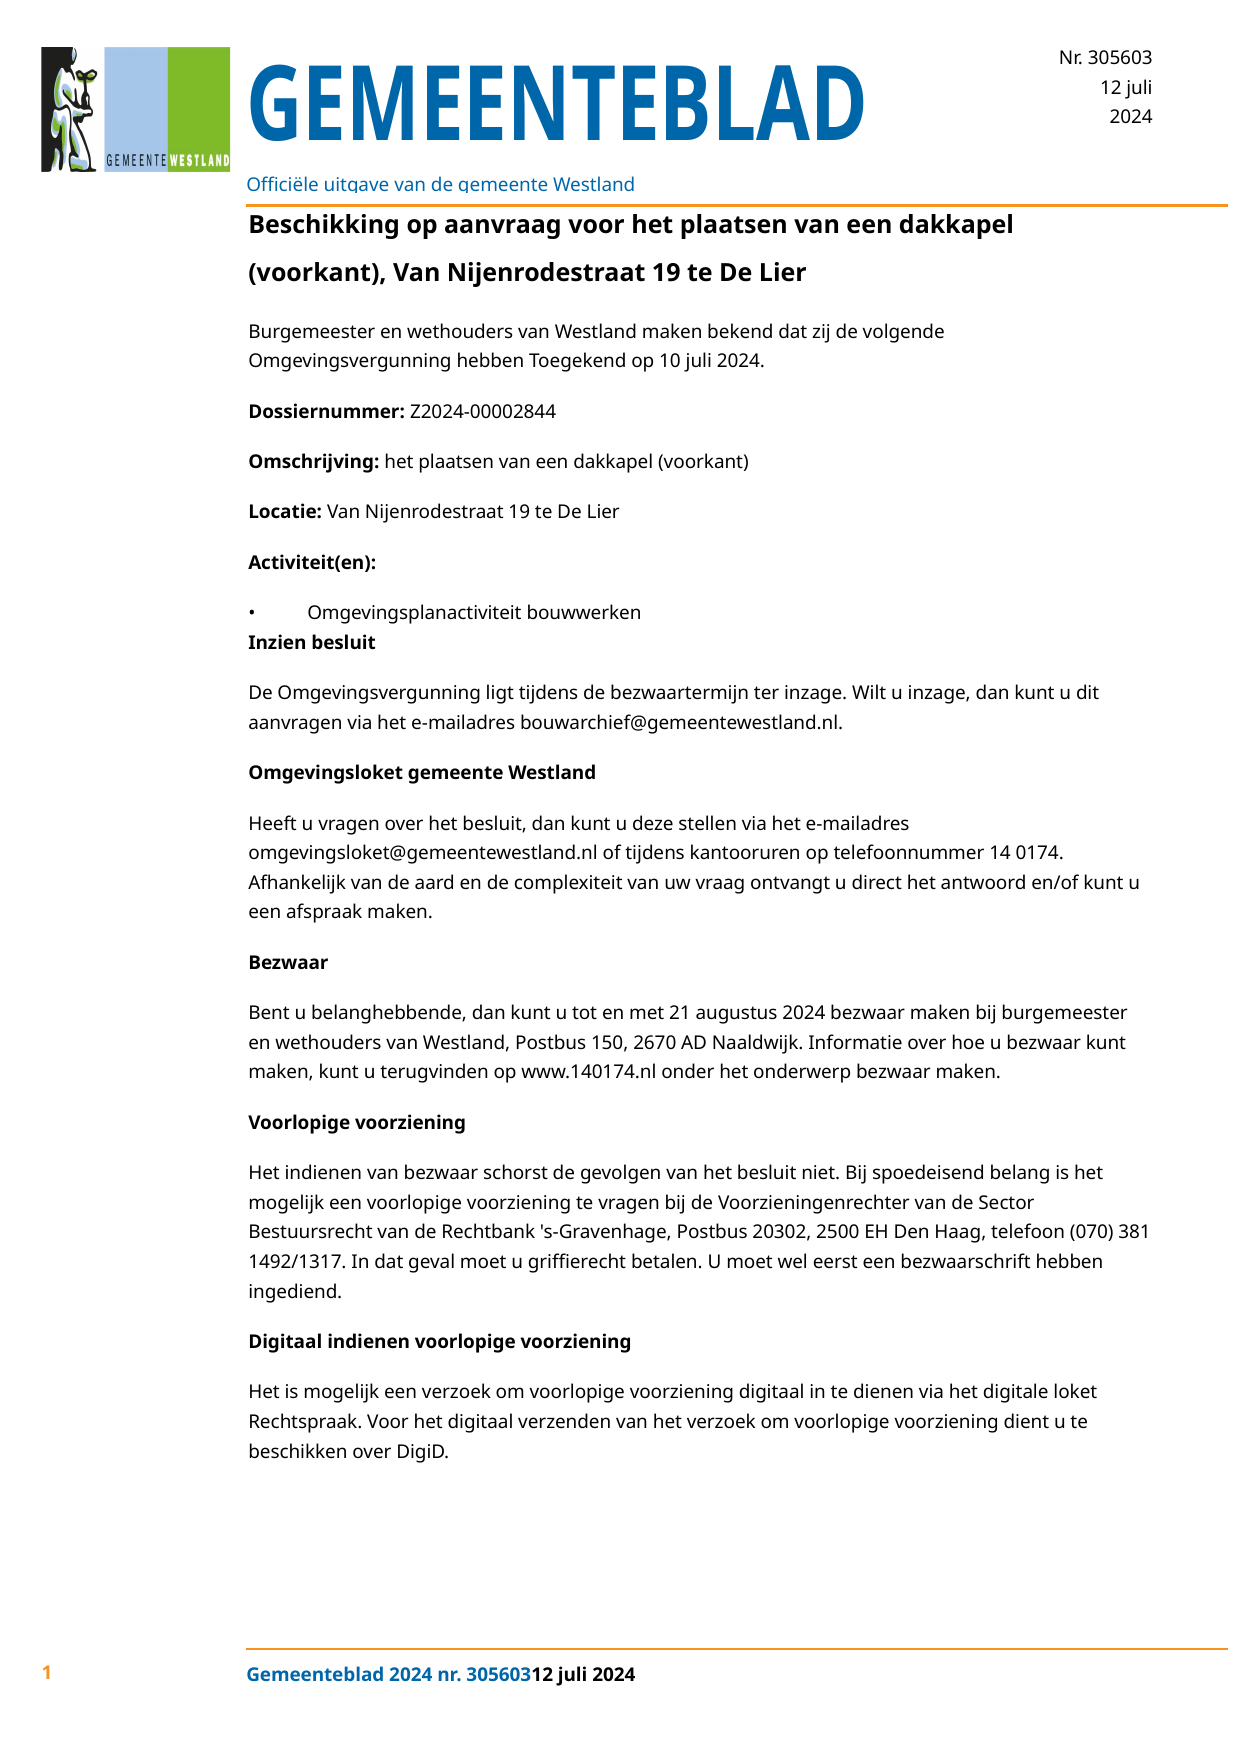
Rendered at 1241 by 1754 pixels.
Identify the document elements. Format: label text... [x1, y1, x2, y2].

text Omschrijving: het plaatsen van een dakkapel (voorkant) [248, 448, 1152, 474]
text Inzien besluit [248, 629, 1152, 655]
text Burgemeester en wethouders van Westland maken bekend dat zij de volgende Omgevingsvergunning hebben Toegekend op 10 juli 2024. [248, 318, 1152, 373]
text Digitaal indienen voorlopige voorziening [248, 1328, 1152, 1354]
text Bezwaar [248, 949, 1152, 975]
text Locatie: Van Nijenrodestraat 19 te De Lier [248, 499, 1152, 524]
text Voorlopige voorziening [248, 1109, 1152, 1135]
text Heeft u vragen over het besluit, dan kunt u deze stellen via het e-mailadres omgevingsloket@gemeentewestland.nl of tijdens kantooruren op telefoonnummer 14 0174. Afhankelijk van de aard en de complexiteit van uw vraag ontvangt u direct het antwoord en/of kunt u een afspraak maken. [248, 810, 1152, 924]
text Activiteit(en): [248, 549, 1152, 575]
picture [41, 47, 231, 172]
text Het indienen van bezwaar schorst de gevolgen van het besluit niet. Bij spoedeisend belang is het mogelijk een voorlopige voorziening te vragen bij de Voorzieningenrechter van de Sector Bestuursrecht van de Rechtbank 's-Gravenhage, Postbus 20302, 2500 EH Den Haag, telefoon (070) 381 1492/1317. In dat geval moet u griffierecht betalen. U moet wel eerst een bezwaarschrift hebben ingediend. [248, 1159, 1152, 1304]
text Het is mogelijk een verzoek om voorlopige voorziening digitaal in te dienen via het digitale loket Rechtspraak. Voor het digitaal verzenden van het verzoek om voorlopige voorziening dient u te beschikken over DigiD. [248, 1379, 1152, 1464]
text Dossiernummer: Z2024-00002844 [248, 398, 1152, 424]
text De Omgevingsvergunning ligt tijdens de bezwaartermijn ter inzage. Wilt u inzage, dan kunt u dit aanvragen via het e-mailadres bouwarchief@gemeentewestland.nl. [248, 679, 1152, 735]
text Beschikking op aanvraag voor het plaatsen van een dakkapel (voorkant), Van Nijenrodestraat 19 te De Lier [248, 207, 1152, 288]
text Omgevingsloket gemeente Westland [248, 759, 1152, 785]
list Omgevingsplanactiviteit bouwwerken [248, 599, 1152, 625]
text Bent u belanghebbende, dan kunt u tot en met 21 augustus 2024 bezwaar maken bij burgemeester en wethouders van Westland, Postbus 150, 2670 AD Naaldwijk. Informatie over hoe u bezwaar kunt maken, kunt u terugvinden op www.140174.nl onder het onderwerp bezwaar maken. [248, 999, 1152, 1084]
